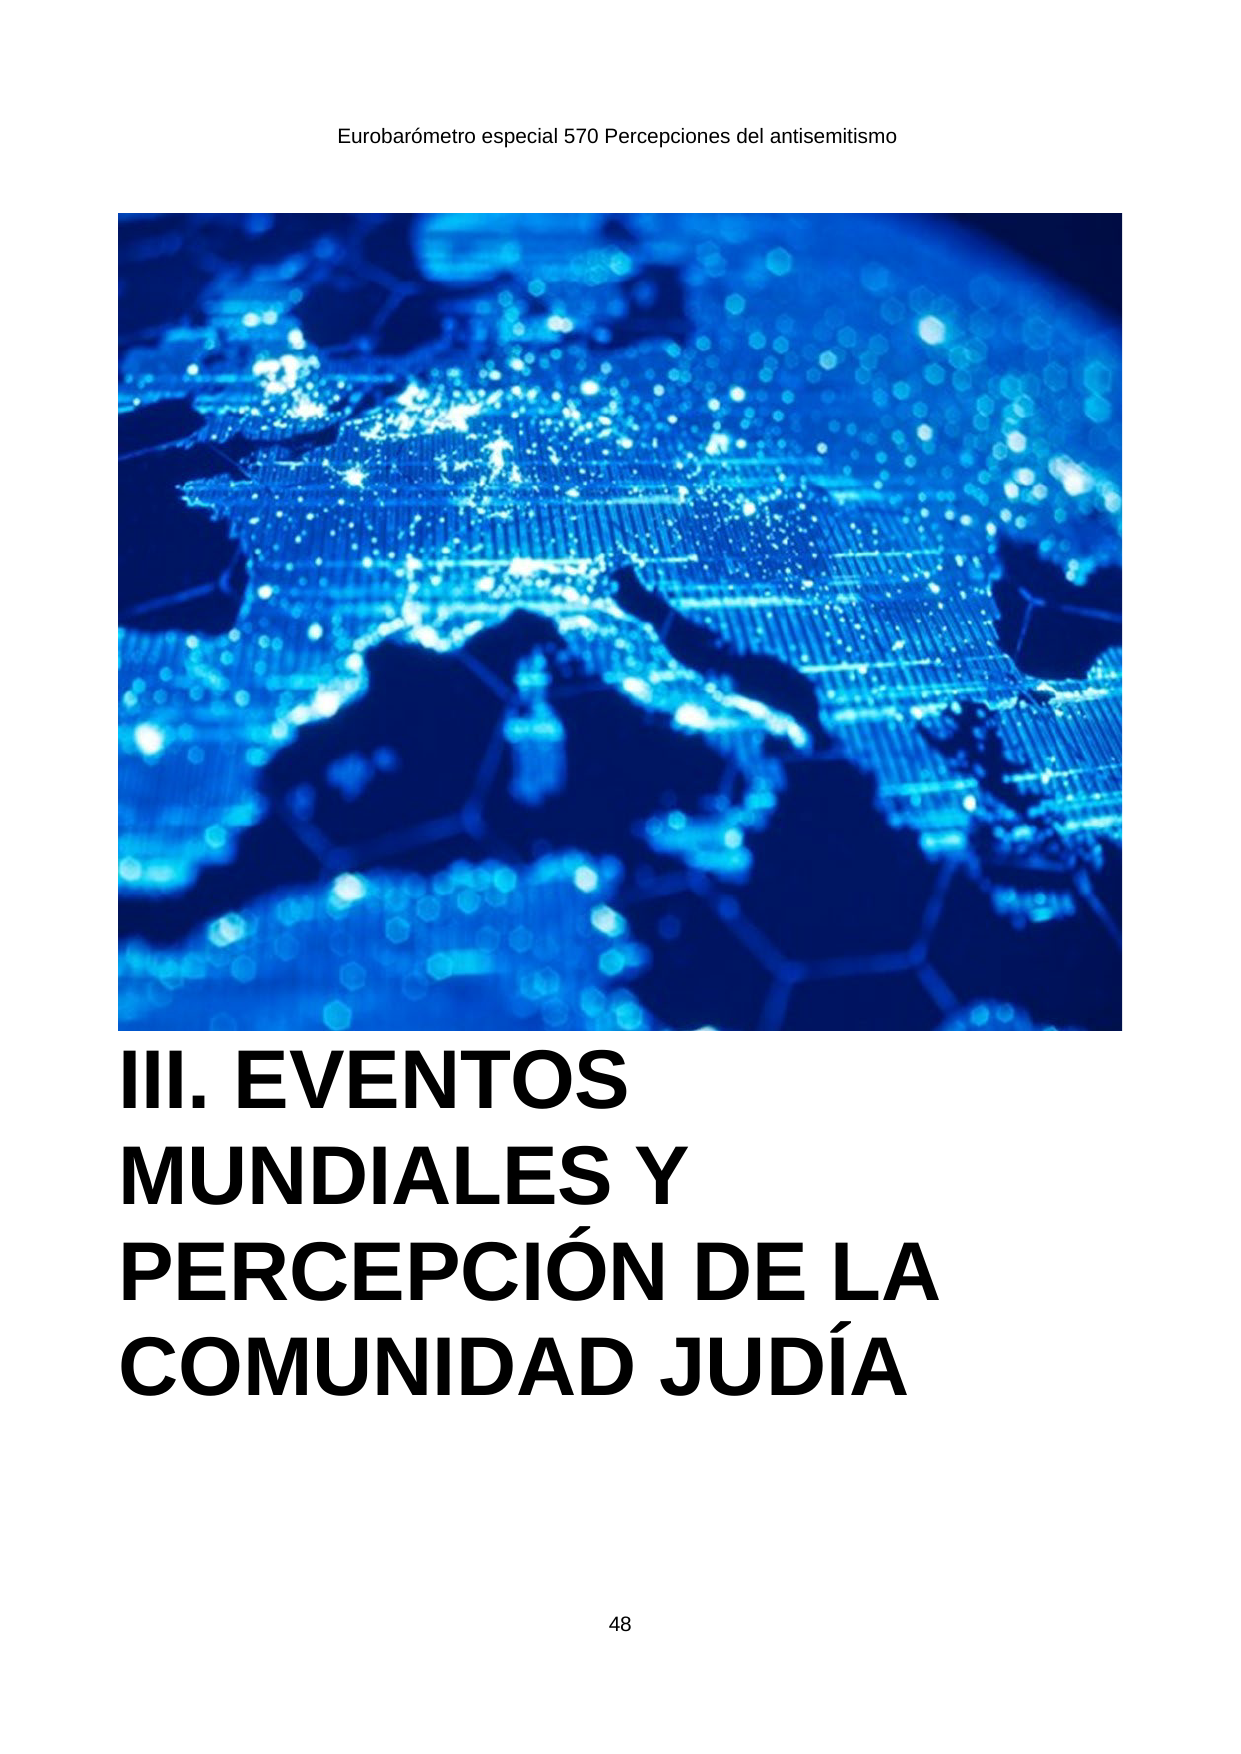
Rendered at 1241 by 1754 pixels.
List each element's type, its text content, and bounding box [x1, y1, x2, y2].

subtitle III. EVENTOS MUNDIALES Y PERCEPCIÓN DE LA COMUNIDAD JUDÍA [118, 1031, 1122, 1413]
picture [118, 213, 1123, 1031]
picture [236, 814, 244, 820]
picture [1113, 827, 1123, 831]
picture [619, 1022, 632, 1029]
picture [617, 1009, 626, 1017]
picture [118, 857, 181, 883]
picture [207, 833, 223, 848]
picture [1115, 680, 1123, 686]
picture [1071, 812, 1079, 818]
